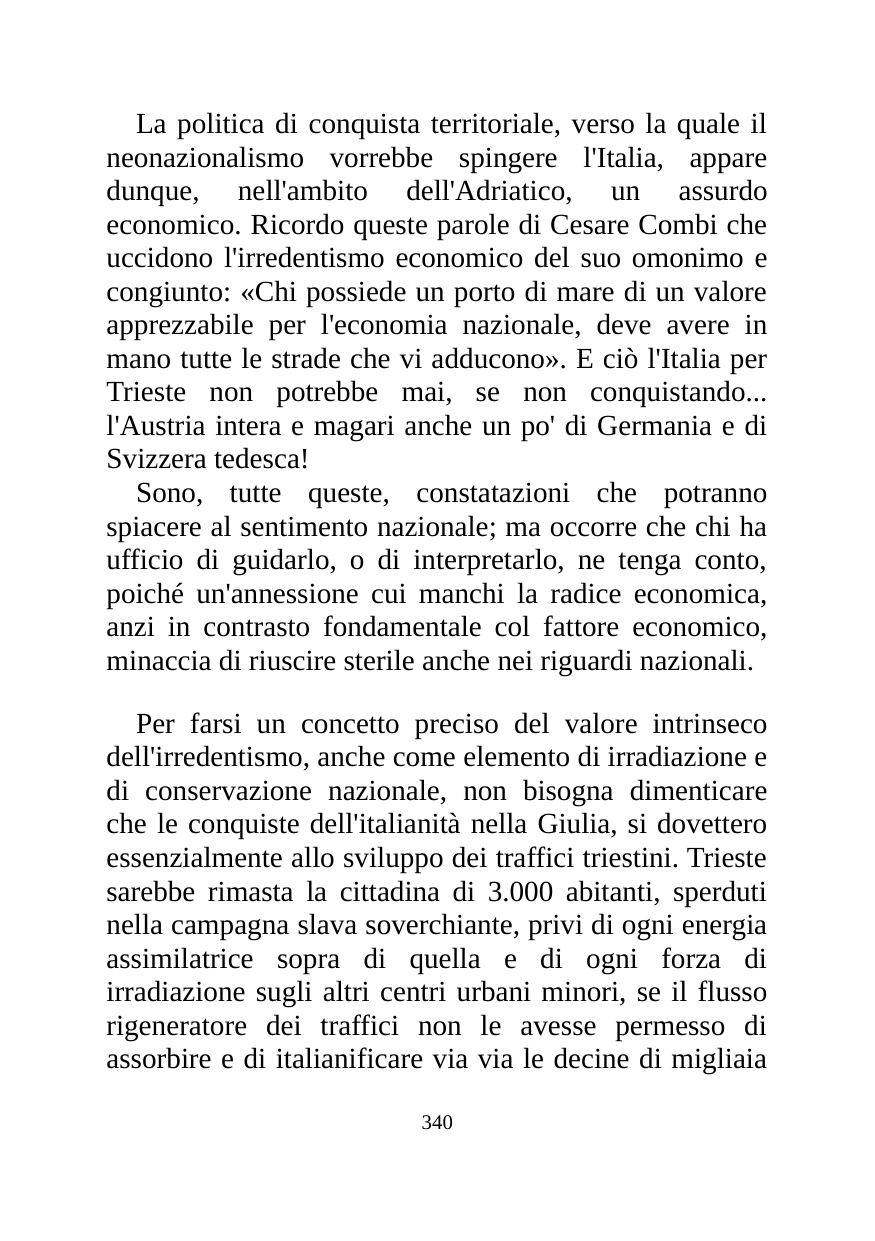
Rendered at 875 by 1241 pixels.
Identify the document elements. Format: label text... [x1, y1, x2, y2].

text Sono, tutte queste, constatazioni che potranno spiacere al sentimento nazionale; ma occorre che chi ha ufficio di guidarlo, o di interpretarlo, ne tenga conto, poiché un'annessione cui manchi la radice economica, anzi in contrasto fondamentale col fattore economico, minaccia di riuscire sterile anche nei riguardi nazionali. [106, 475, 768, 676]
text La politica di conquista territoriale, verso la quale il neonazionalismo vorrebbe spingere l'Italia, appare dunque, nell'ambito dell'Adriatico, un assurdo economico. Ricordo queste parole di Cesare Combi che uccidono l'irredentismo economico del suo omonimo e congiunto: «Chi possiede un porto di mare di un valore apprezzabile per l'economia nazionale, deve avere in mano tutte le strade che vi adducono». E ciò l'Italia per Trieste non potrebbe mai, se non conquistando... l'Austria intera e magari anche un po' di Germania e di Svizzera tedesca! [106, 106, 768, 475]
text Per farsi un concetto preciso del valore intrinseco dell'irredentismo, anche come elemento di irradiazione e di conservazione nazionale, non bisogna dimenticare che le conquiste dell'italianità nella Giulia, si dovettero essenzialmente allo sviluppo dei traffici triestini. Trieste sarebbe rimasta la cittadina di 3.000 abitanti, sperduti nella campagna slava soverchiante, privi di ogni energia assimilatrice sopra di quella e di ogni forza di irradiazione sugli altri centri urbani minori, se il flusso rigeneratore dei traffici non le avesse permesso di assorbire e di italianificare via via le decine di migliaia [106, 706, 768, 1075]
